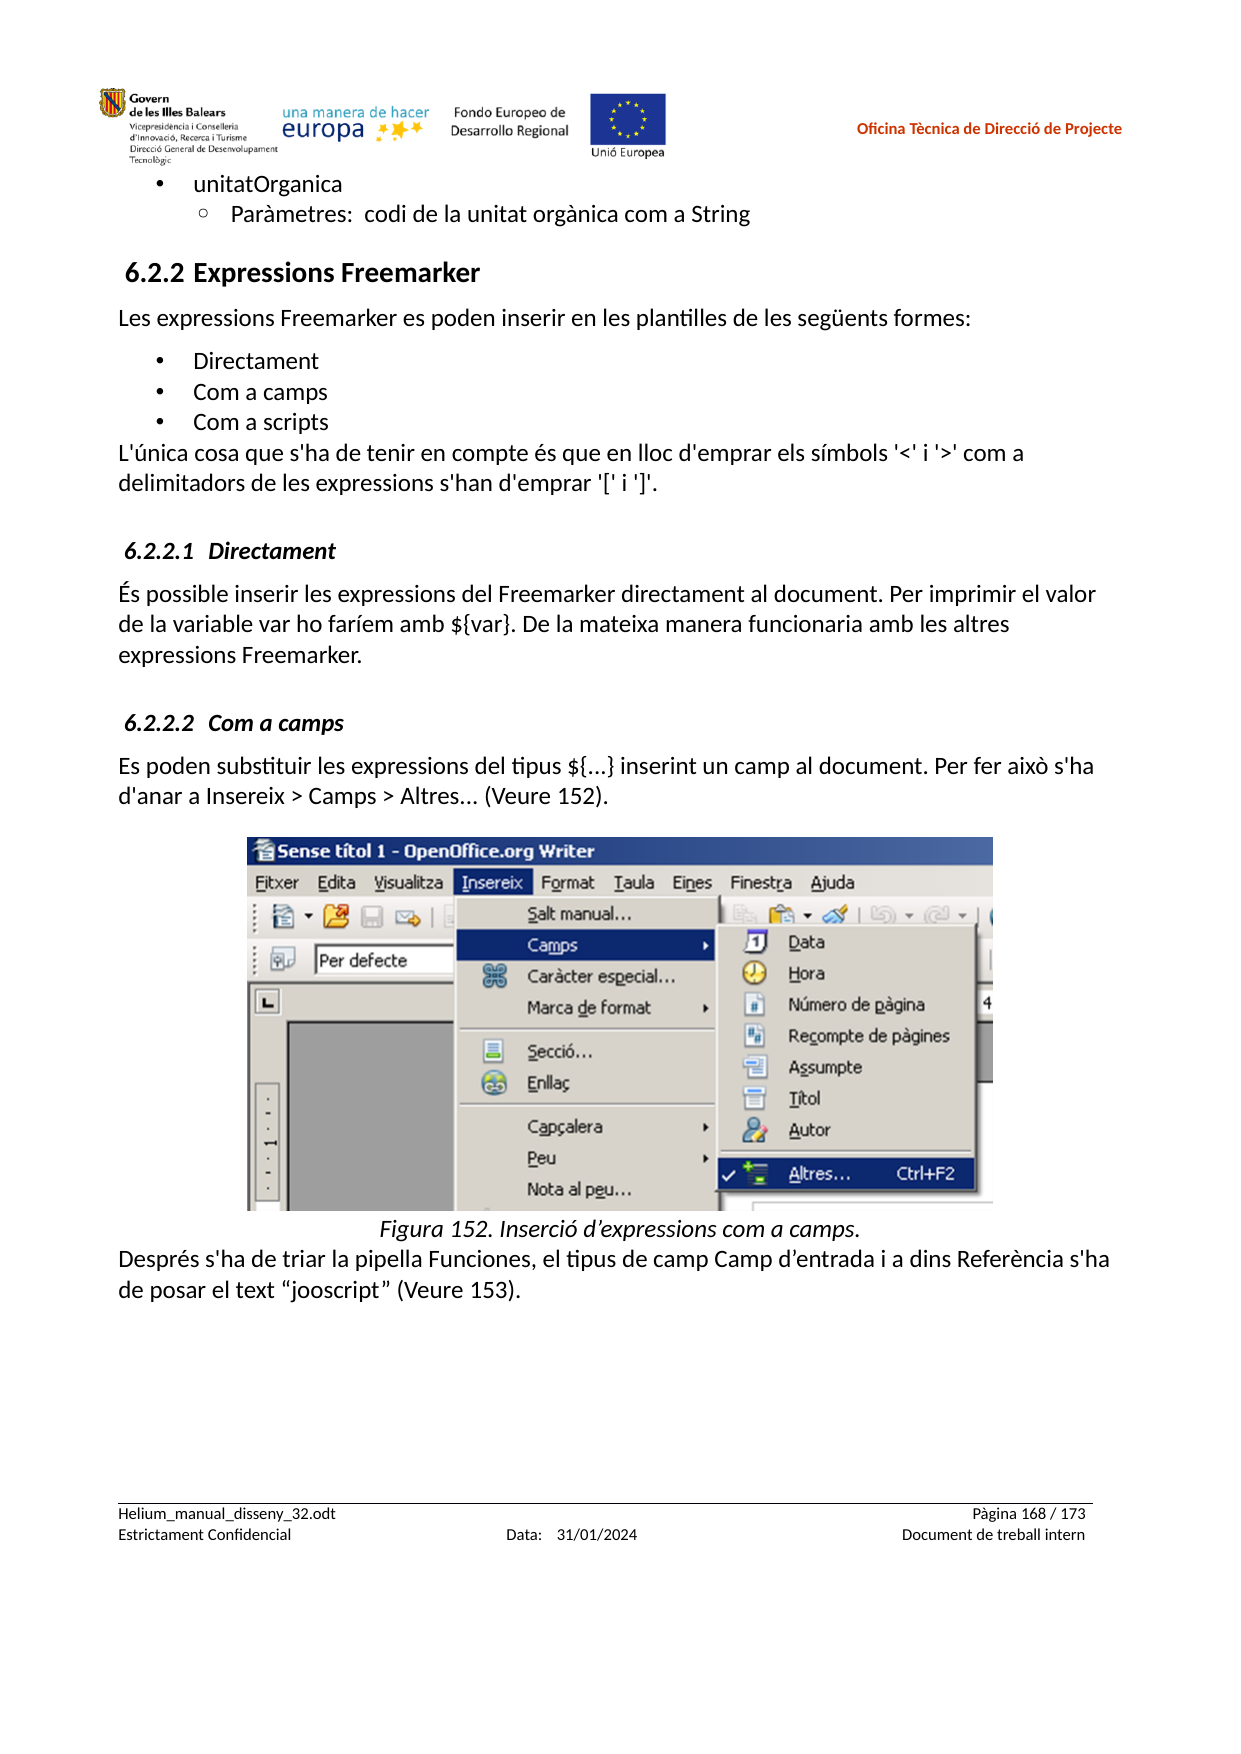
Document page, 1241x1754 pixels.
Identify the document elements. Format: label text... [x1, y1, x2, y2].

subtitle Expressions Freemarker [118, 254, 1122, 289]
list unitatOrganica [156, 168, 1122, 198]
picture [99, 87, 668, 166]
text Les expressions Freemarker es poden inserir en les plantilles de les següents formes: [118, 302, 1122, 333]
list Directament [156, 345, 1122, 376]
subtitle Directament [118, 535, 1122, 566]
text Es poden substituir les expressions del tipus ${...} inserint un camp al document. Per fer això s'ha d'anar a Insereix > Camps > Altres... (Veure 152). [118, 750, 1122, 811]
text Figura 152. Inserció d’expressions com a camps. [246, 1213, 995, 1243]
picture [245, 836, 995, 1213]
text És possible inserir les expressions del Freemarker directament al document. Per imprimir el valor de la variable var ho faríem amb ${var}. De la mateixa manera funcionaria amb les altres expressions Freemarker. [118, 578, 1122, 669]
list Paràmetres: codi de la unitat orgànica com a String [193, 198, 1122, 229]
text Després s'ha de triar la pipella Funciones, el tipus de camp Camp d’entrada i a dins Referència s'ha de posar el text “jooscript” (Veure 153). [118, 1085, 1122, 1304]
subtitle Com a camps [118, 707, 1122, 737]
text L'única cosa que s'ha de tenir en compte és que en lloc d'emprar els símbols '<' i '>' com a delimitadors de les expressions s'han d'emprar '[' i ']'. [118, 437, 1122, 498]
list Com a camps [156, 376, 1122, 406]
list Com a scripts [156, 406, 1122, 437]
